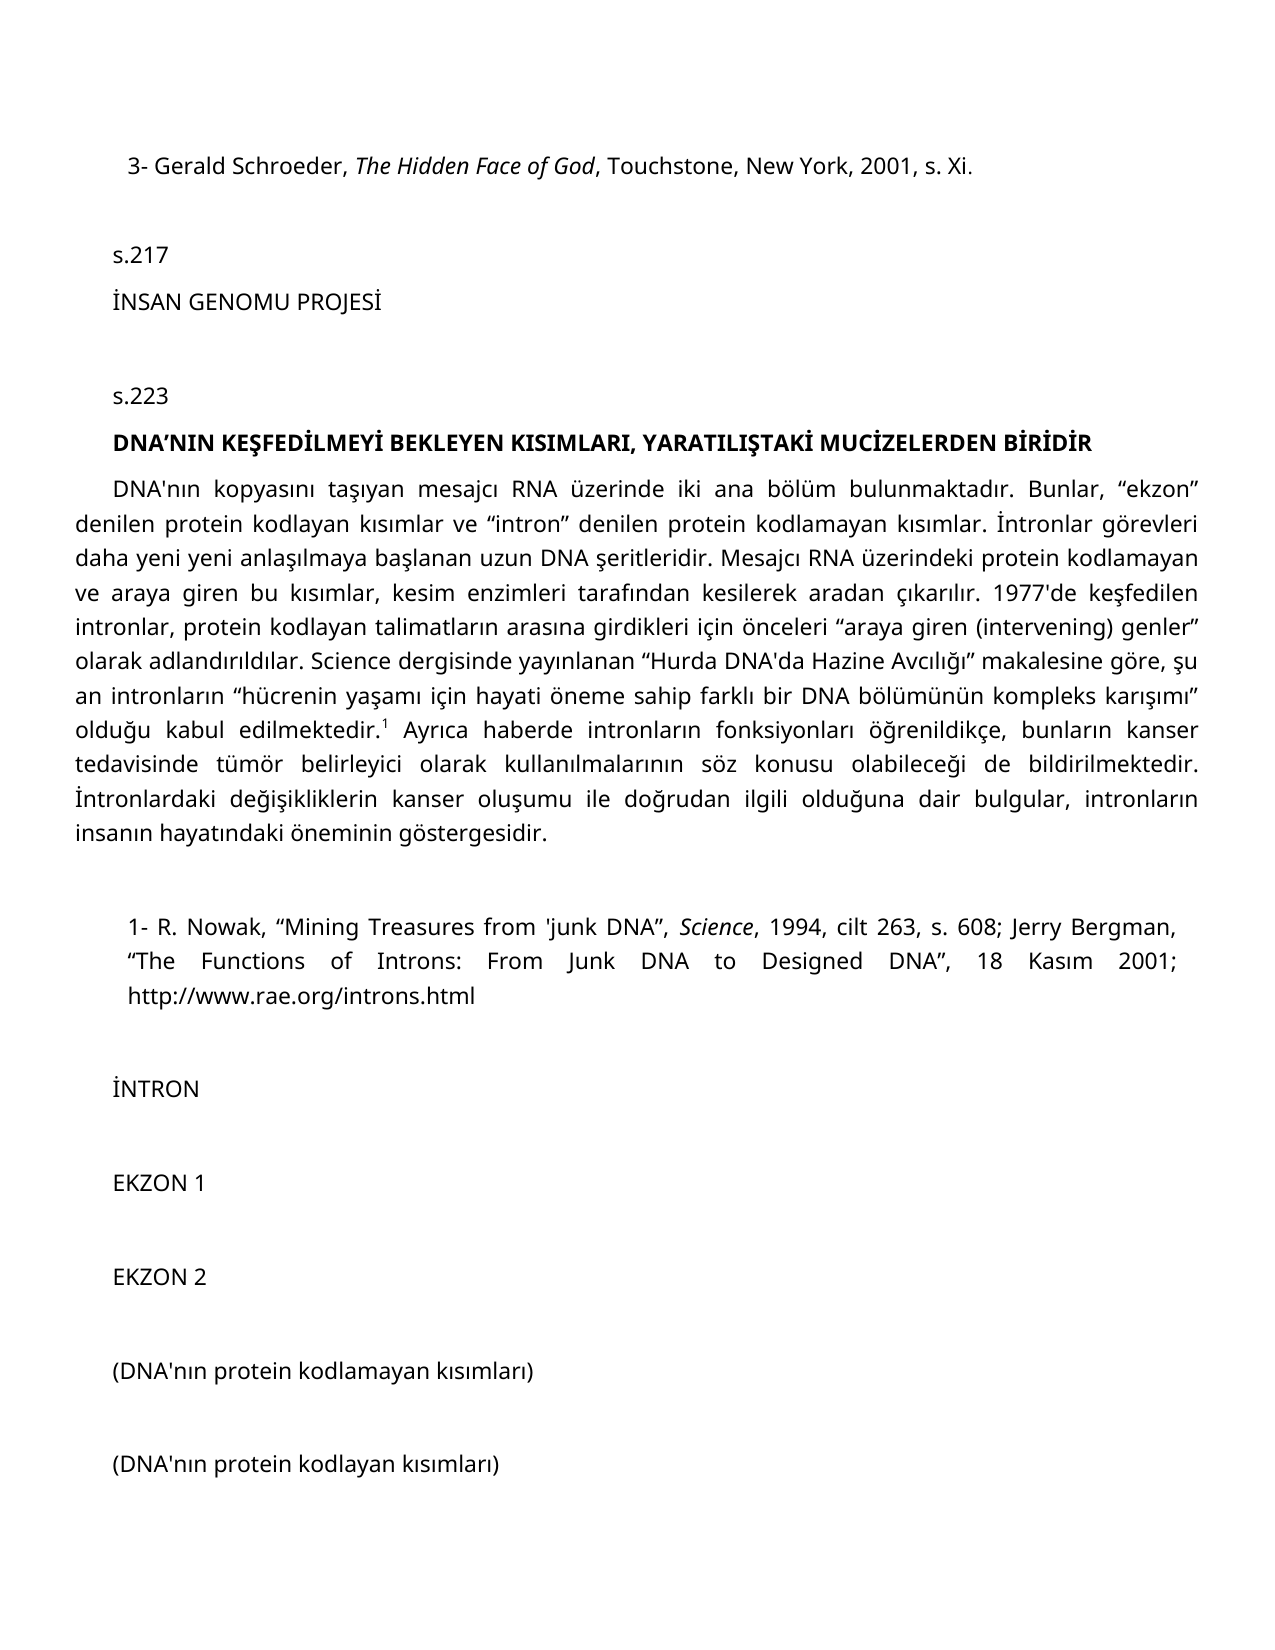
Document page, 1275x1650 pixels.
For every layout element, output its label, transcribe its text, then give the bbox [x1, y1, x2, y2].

text EKZON 1 [75, 1167, 1200, 1198]
text s.217 [75, 239, 1200, 270]
text DNA’NIN KEŞFEDİLMEYİ BEKLEYEN KISIMLARI, YARATILIŞTAKİ MUCİZELERDEN BİRİDİR [75, 426, 1200, 458]
text EKZON 2 [75, 1261, 1200, 1292]
text 1- R. Nowak, “Mining Treasures from 'junk DNA”, Science, 1994, cilt 263, s. 608; Jerry Bergman, “The Functions of Introns: From Junk DNA to Designed DNA”, 18 Kasım 2001; http://www.rae.org/introns.html [127, 911, 1177, 1011]
text s.223 [75, 379, 1200, 411]
text (DNA'nın protein kodlamayan kısımları) [75, 1354, 1200, 1386]
text 3- Gerald Schroeder, The Hidden Face of God, Touchstone, New York, 2001, s. Xi. [127, 150, 1177, 181]
text İNTRON [75, 1073, 1200, 1104]
text DNA'nın kopyasını taşıyan mesajcı RNA üzerinde iki ana bölüm bulunmaktadır. Bunlar, “ekzon” denilen protein kodlayan kısımlar ve “intron” denilen protein kodlamayan kısımlar. İntronlar görevleri daha yeni yeni anlaşılmaya başlanan uzun DNA şeritleridir. Mesajcı RNA üzerindeki protein kodlamayan ve araya giren bu kısımlar, kesim enzimleri tarafından kesilerek aradan çıkarılır. 1977'de keşfedilen intronlar, protein kodlayan talimatların arasına girdikleri için önceleri “araya giren (intervening) genler” olarak adlandırıldılar. Science dergisinde yayınlanan “Hurda DNA'da Hazine Avcılığı” makalesine göre, şu an intronların “hücrenin yaşamı için hayati öneme sahip farklı bir DNA bölümünün kompleks karışımı” olduğu kabul edilmektedir.1 Ayrıca haberde intronların fonksiyonları öğrenildikçe, bunların kanser tedavisinde tümör belirleyici olarak kullanılmalarının söz konusu olabileceği de bildirilmektedir. İntronlardaki değişikliklerin kanser oluşumu ile doğrudan ilgili olduğuna dair bulgular, intronların insanın hayatındaki öneminin göstergesidir. [75, 473, 1200, 848]
text İNSAN GENOMU PROJESİ [75, 286, 1200, 317]
text (DNA'nın protein kodlayan kısımları) [75, 1448, 1200, 1479]
